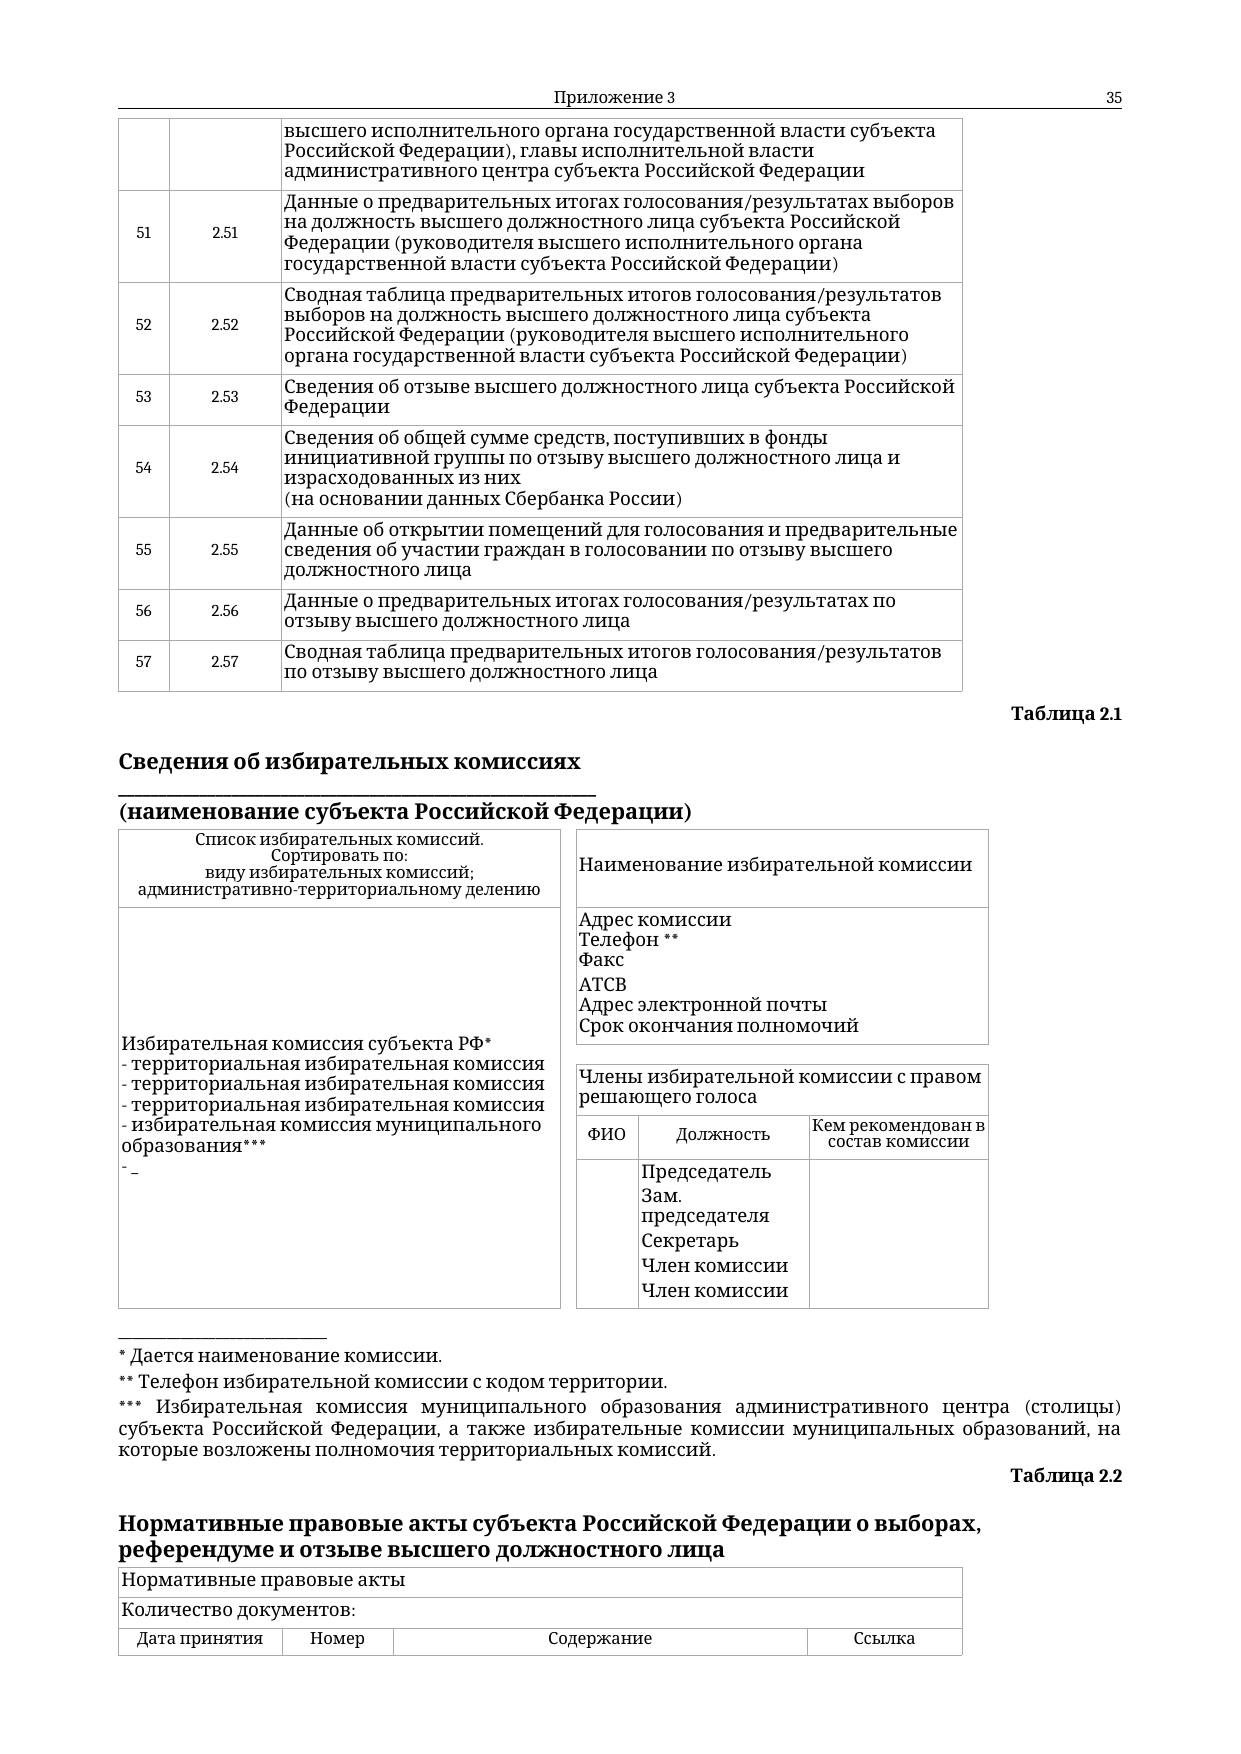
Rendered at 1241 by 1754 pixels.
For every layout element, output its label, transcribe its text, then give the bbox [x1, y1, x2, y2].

table_cell 2.52 [170, 283, 281, 374]
table_cell [561, 907, 576, 1044]
table_cell 2.53 [170, 375, 281, 425]
text ______________________________ [118, 1321, 1122, 1341]
table_cell Председатель Зам. председателя Секретарь Член комиссии Член комиссии [639, 1160, 809, 1308]
table_cell 54 [119, 426, 169, 517]
table_cell Данные об открытии помещений для голосования и предварительные сведения об участии граждан в голосовании по отзыву высшего должностного лица [282, 518, 962, 588]
table_cell Кем рекомендован в состав комиссии [810, 1116, 988, 1159]
table_cell Сведения об отзыве высшего должностного лица субъекта Российской Федерации [282, 375, 962, 425]
table_cell [561, 1044, 576, 1064]
table_cell Сводная таблица предварительных итогов голосования/результатов выборов на должность высшего должностного лица субъекта Российской Федерации (руководителя высшего исполнительного органа государственной власти субъекта Российской Федерации) [282, 283, 962, 374]
table_cell Сведения об общей сумме средств, поступивших в фонды инициативной группы по отзыву высшего должностного лица и израсходованных из них (на основании данных Сбербанка России) [282, 426, 962, 517]
table_cell [561, 1064, 576, 1115]
table_cell 52 [119, 283, 169, 374]
text Таблица 2.2 [118, 1466, 1122, 1487]
table_cell Дата принятия [119, 1629, 282, 1654]
subtitle Нормативные правовые акты субъекта Российской Федерации о выборах, референдуме и отзыве высшего должностного лица [118, 1512, 1122, 1562]
table_cell 2.55 [170, 518, 281, 588]
table_cell 2.54 [170, 426, 281, 517]
table_cell Сводная таблица предварительных итогов голосования/результатов по отзыву высшего должностного лица [282, 641, 962, 691]
table_cell [170, 119, 281, 189]
table_cell [810, 1160, 988, 1308]
table_cell Данные о предварительных итогах голосования/результатах по отзыву высшего должностного лица [282, 590, 962, 639]
table_header [561, 829, 576, 907]
table_cell [577, 1160, 638, 1308]
table_cell 2.51 [170, 191, 281, 282]
table_cell Данные о предварительных итогах голосования/результатах выборов на должность высшего должностного лица субъекта Российской Федерации (руководителя высшего исполнительного органа государственной власти субъекта Российской Федерации) [282, 191, 962, 282]
table_cell 51 [119, 191, 169, 282]
table_header Список избирательных комиссий. Сортировать по: виду избирательных комиссий; административно-территориальному делению [119, 830, 560, 907]
table_cell [576, 1045, 988, 1064]
subtitle Сведения об избирательных комиссиях ___________________________________________________________ (наименование субъекта Российской Федерации) [118, 749, 1122, 825]
table_cell Номер [283, 1629, 393, 1654]
text *** Избирательная комиссия муниципального образования административного центра (столицы) субъекта Российской Федерации, а также избирательные комиссии муниципальных образований, на которые возложены полномочия территориальных комиссий. [118, 1397, 1122, 1462]
table_cell 56 [119, 590, 169, 639]
table_header Нормативные правовые акты [119, 1568, 962, 1597]
text ** Телефон избирательной комиссии с кодом территории. [118, 1371, 1122, 1393]
text Таблица 2.1 [118, 703, 1122, 724]
table_cell Избирательная комиссия субъекта РФ* - территориальная избирательная комиссия - территориальная избирательная комиссия - территориальная избирательная комиссия - избирательная комиссия муниципального образования*** - _ [119, 908, 560, 1308]
table_cell Содержание [394, 1629, 807, 1654]
table_cell ФИО [577, 1116, 638, 1159]
text * Дается наименование комиссии. [118, 1345, 1122, 1367]
table_cell 55 [119, 518, 169, 588]
table_cell 57 [119, 641, 169, 691]
table_cell [119, 119, 169, 189]
table_cell Ссылка [808, 1629, 962, 1654]
table_cell 2.56 [170, 590, 281, 639]
table_cell высшего исполнительного органа государственной власти субъекта Российской Федерации), главы исполнительной власти административного центра субъекта Российской Федерации [282, 119, 962, 189]
table_cell Члены избирательной комиссии с правом решающего голоса [577, 1065, 988, 1115]
table_cell [561, 1115, 576, 1308]
table_cell Количество документов: [119, 1598, 962, 1628]
table_header Наименование избирательной комиссии [577, 830, 988, 907]
table_cell Адрес комиссии Телефон ** Факс АТСВ Адрес электронной почты Срок окончания полномочий [577, 908, 988, 1044]
table_cell 2.57 [170, 641, 281, 691]
table_cell 53 [119, 375, 169, 425]
table_cell Должность [639, 1116, 809, 1159]
